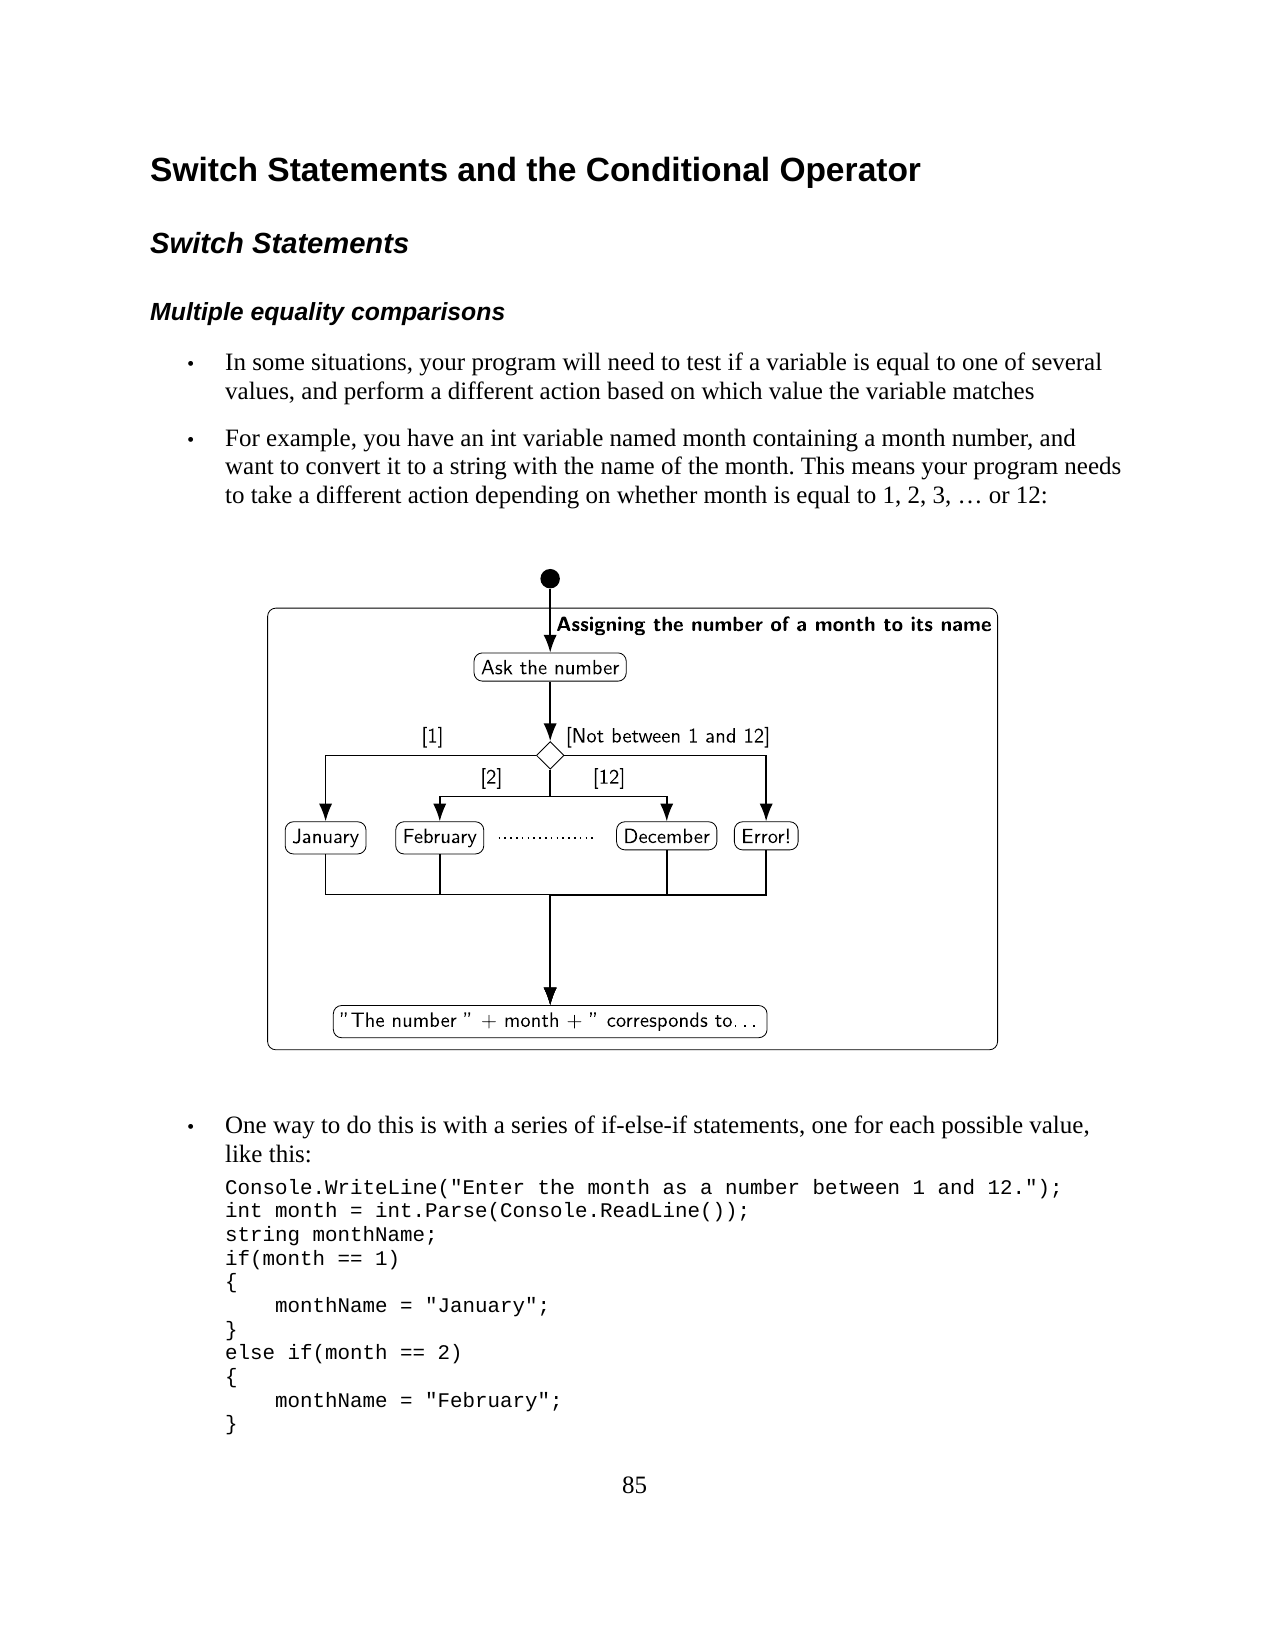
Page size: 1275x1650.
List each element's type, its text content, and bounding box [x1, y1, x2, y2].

list For example, you have an int variable named month containing a month number, and want to convert it to a string with the name of the month. This means your program needs to take a different action depending on whether month is equal to 1, 2, 3, … or 12: [187, 423, 1125, 509]
list } [187, 1413, 1125, 1437]
list { [187, 1366, 1125, 1389]
list string monthName; [187, 1224, 1125, 1248]
list else if(month == 2) [187, 1342, 1125, 1366]
list Console.WriteLine("Enter the month as a number between 1 and 12."); [187, 1177, 1125, 1200]
list } [187, 1319, 1125, 1342]
subtitle Multiple equality comparisons [150, 297, 1125, 326]
list int month = int.Parse(Console.ReadLine()); [187, 1200, 1125, 1224]
list monthName = "January"; [187, 1295, 1125, 1319]
subtitle Switch Statements [150, 226, 1125, 260]
list In some situations, your program will need to test if a variable is equal to one of several values, and perform a different action based on which value the variable matches [187, 347, 1125, 405]
list monthName = "February"; [187, 1389, 1125, 1413]
list if(month == 1) [187, 1248, 1125, 1271]
subtitle Switch Statements and the Conditional Operator [150, 150, 1125, 189]
list One way to do this is with a series of if-else-if statements, one for each possible value, like this: [187, 1110, 1125, 1168]
list { [187, 1271, 1125, 1295]
